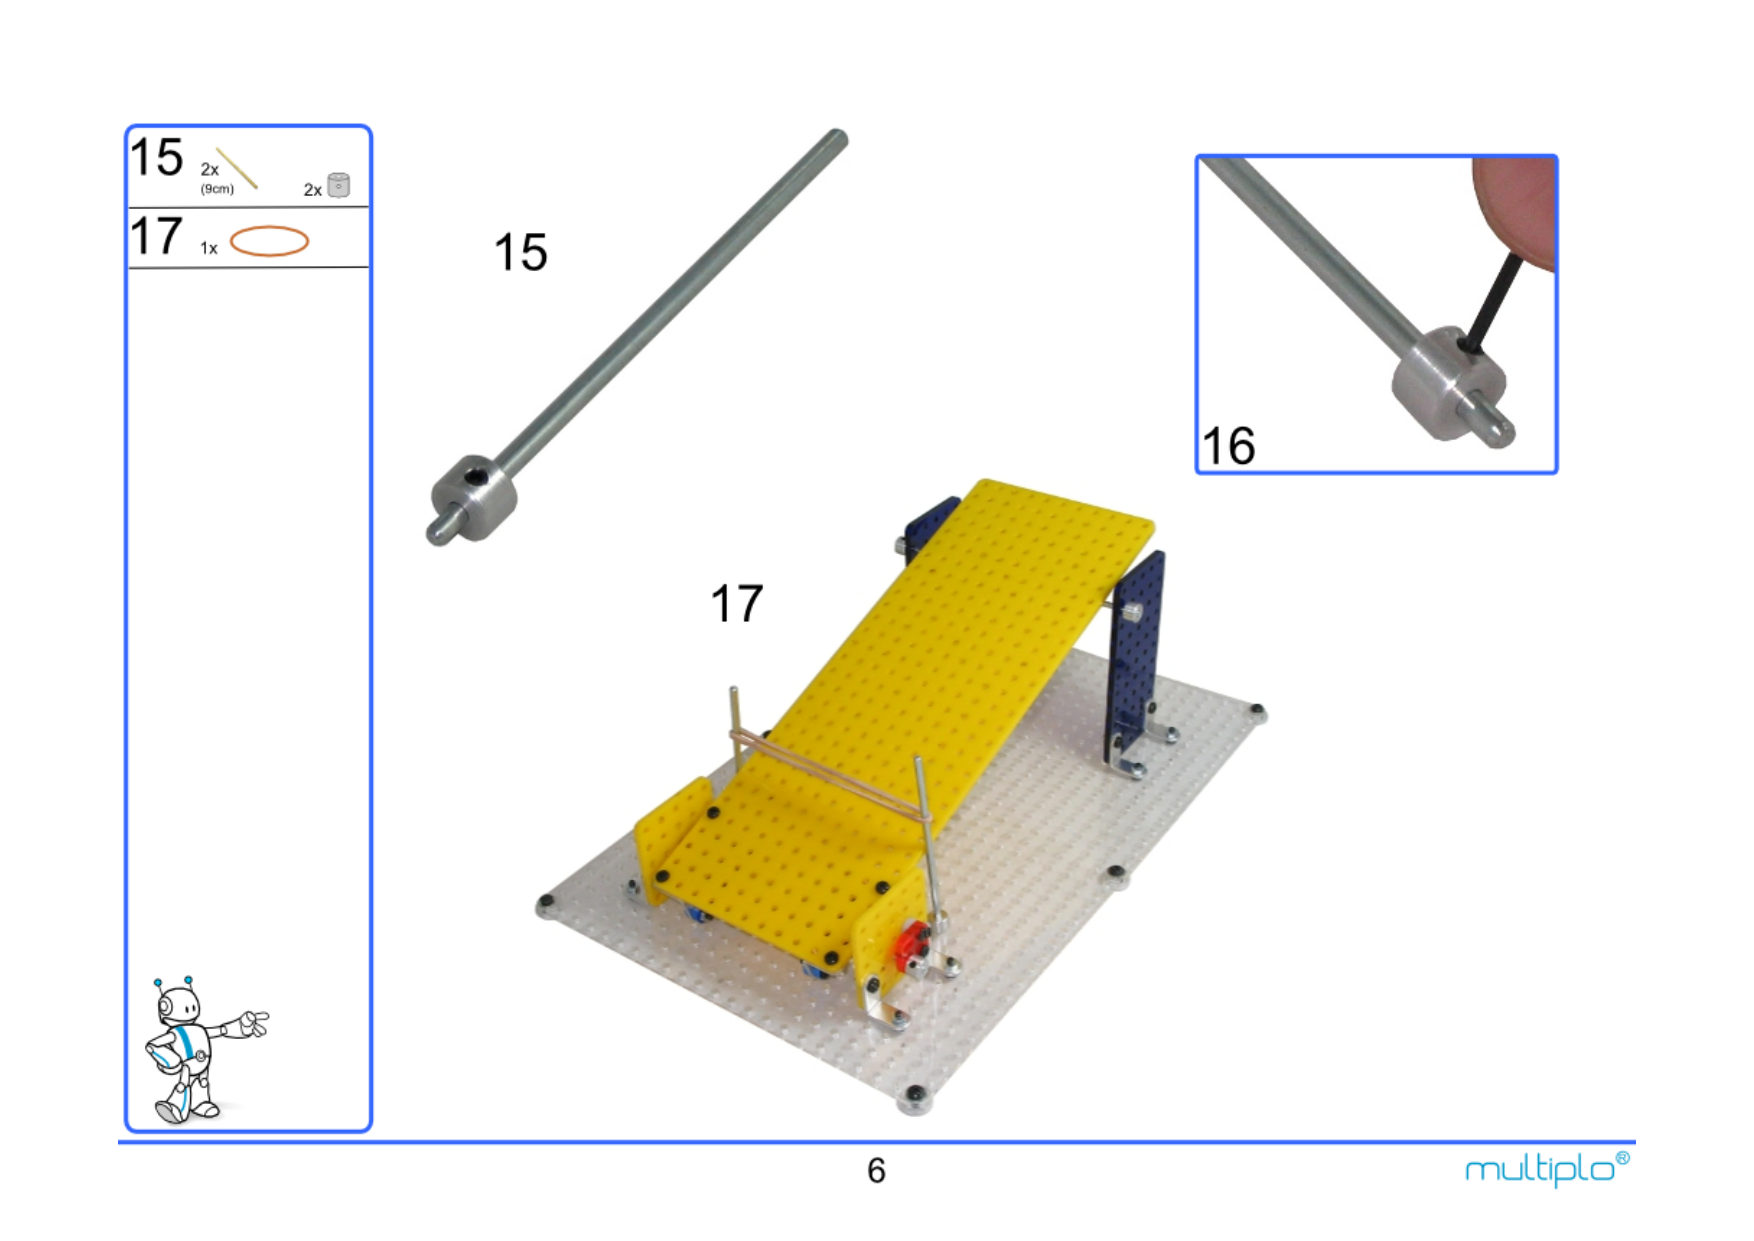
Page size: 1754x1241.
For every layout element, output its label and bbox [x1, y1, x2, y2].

picture [118, 118, 1636, 1192]
